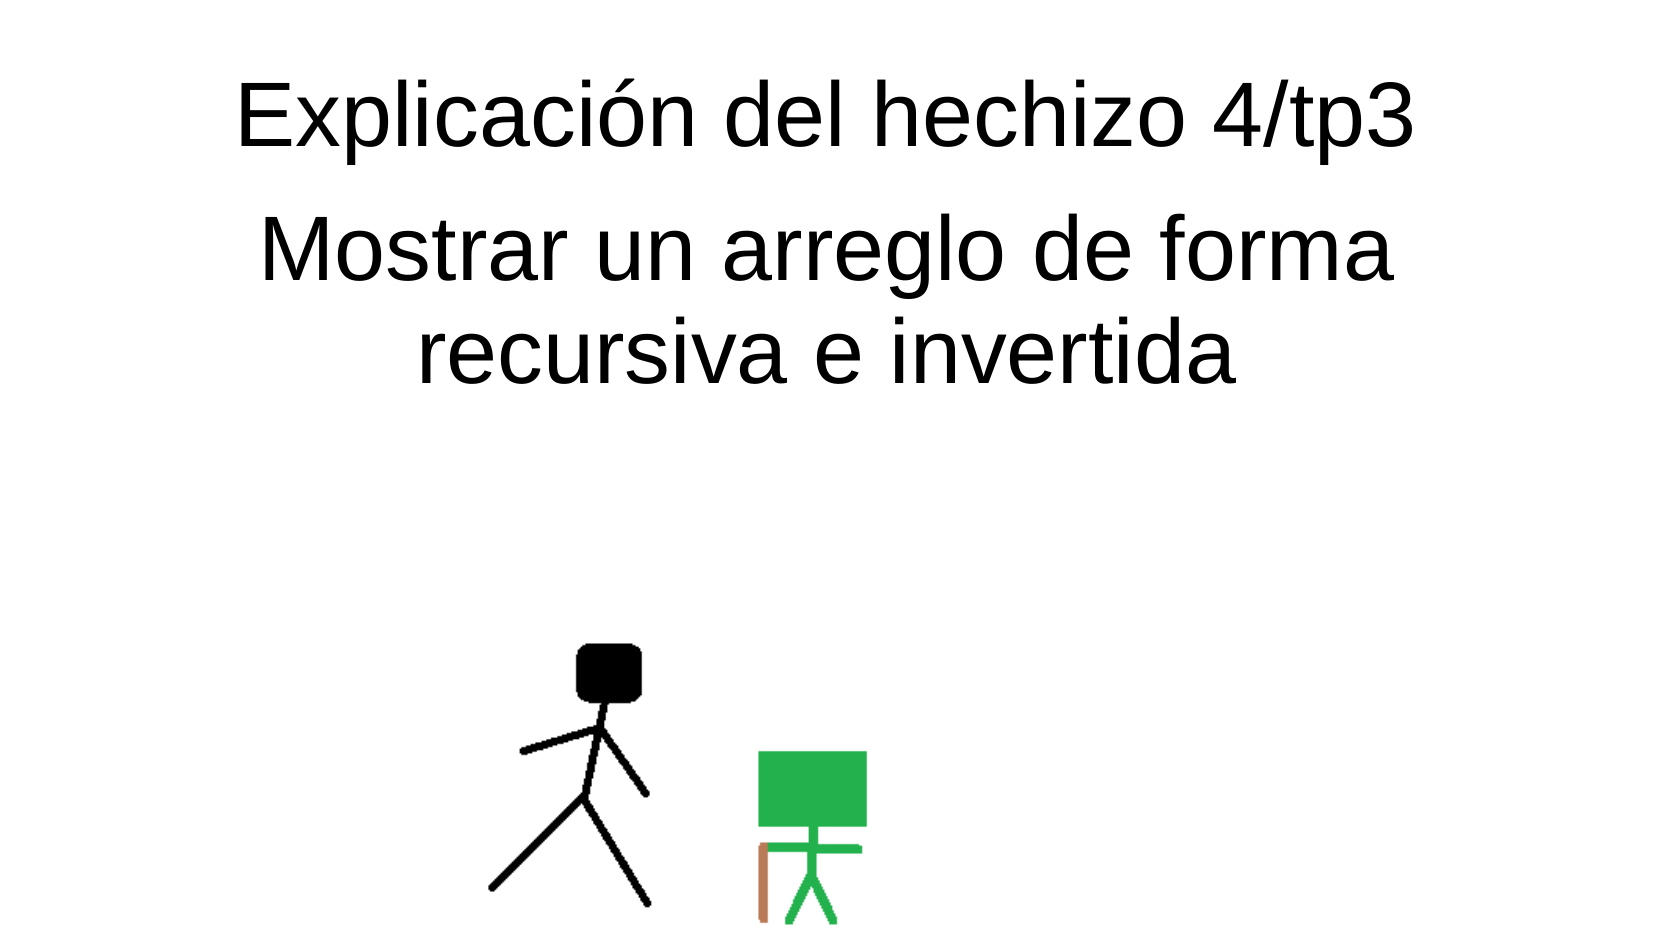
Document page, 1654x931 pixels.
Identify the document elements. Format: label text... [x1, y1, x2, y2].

title Explicación del hechizo 4/tp3 [82, 37, 1571, 193]
picture [437, 592, 711, 931]
picture [743, 742, 886, 931]
title Mostrar un arreglo de forma recursiva e invertida [82, 197, 1571, 403]
